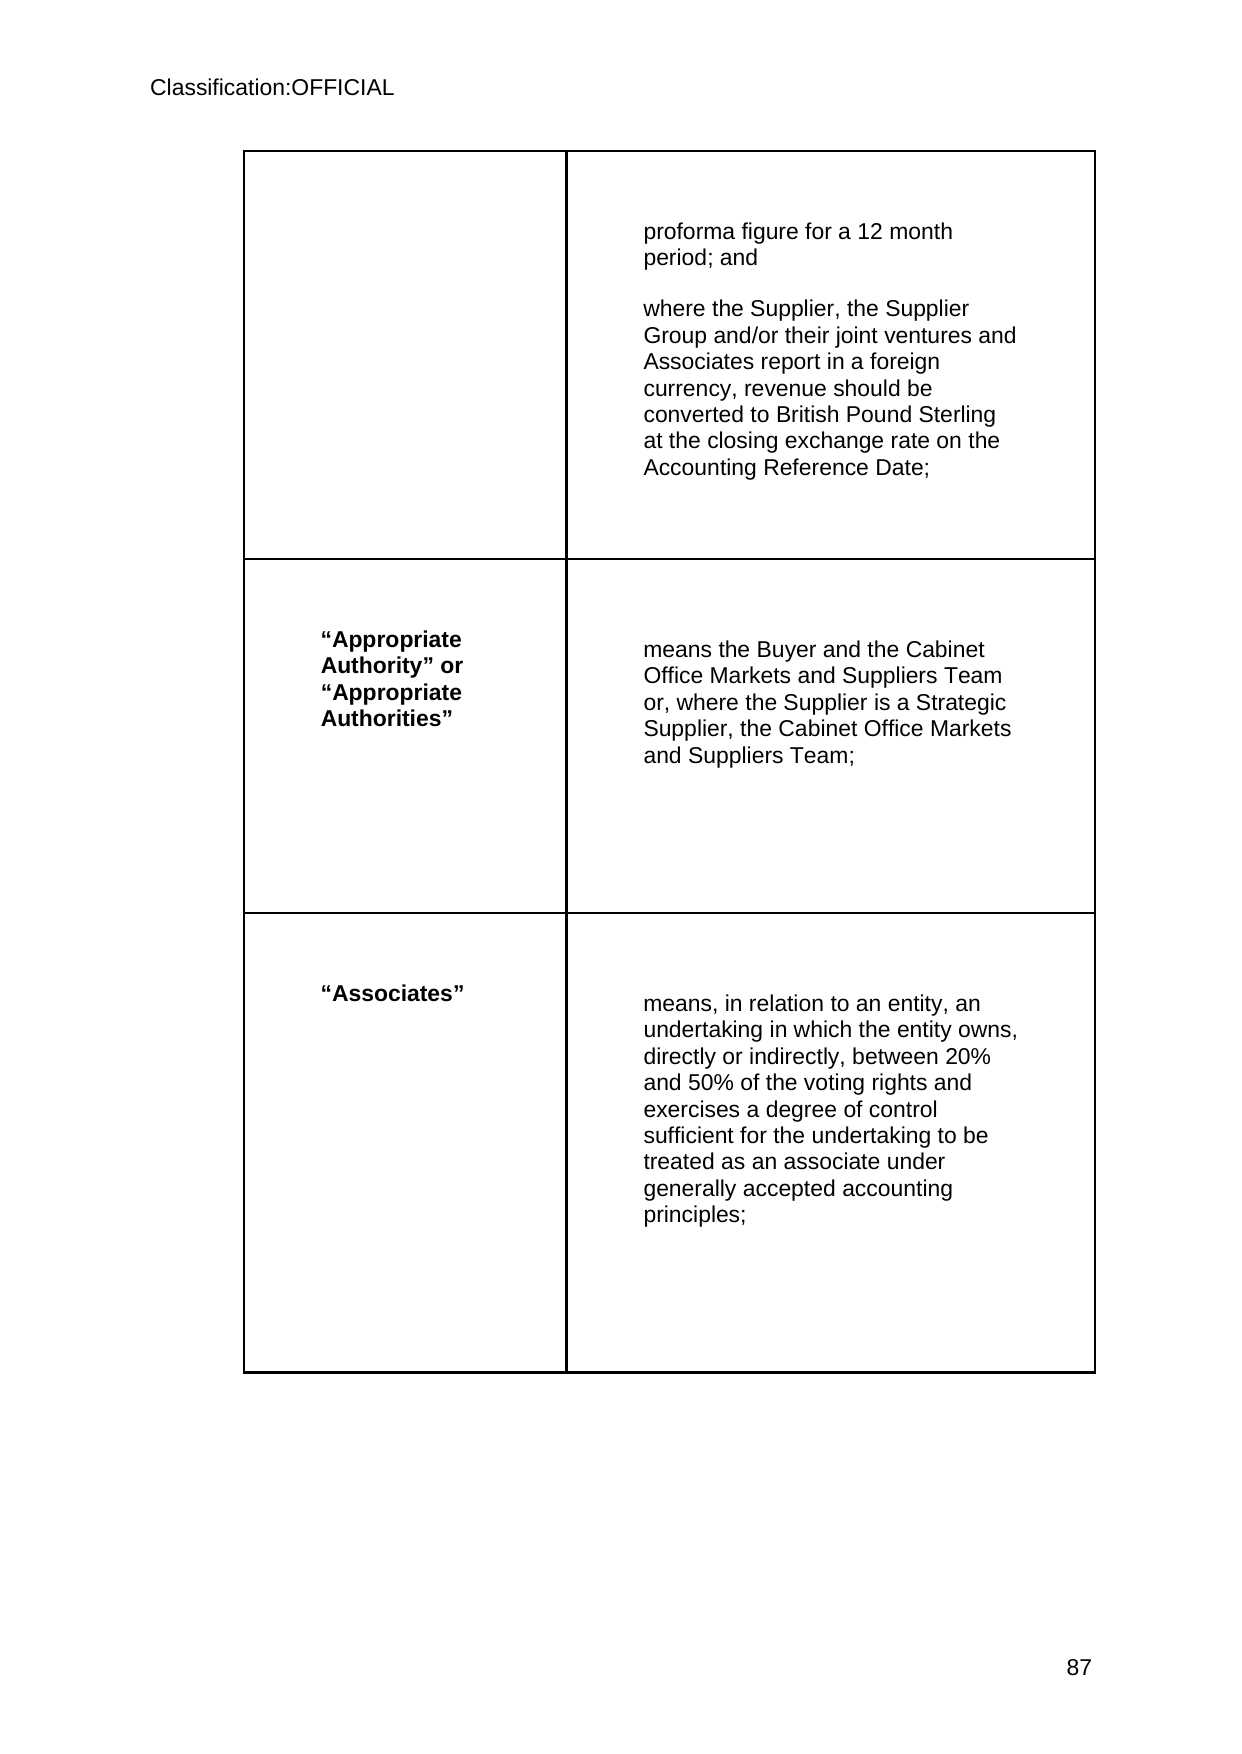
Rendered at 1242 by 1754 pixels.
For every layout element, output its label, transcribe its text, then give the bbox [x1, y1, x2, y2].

table_cell [245, 152, 565, 558]
table_cell “Associates” [245, 914, 565, 1371]
table_cell “Appropriate Authority” or “Appropriate Authorities” [245, 560, 565, 912]
table_cell means the Buyer and the Cabinet Office Markets and Suppliers Team or, where the Supplier is a Strategic Supplier, the Cabinet Office Markets and Suppliers Team; [568, 560, 1094, 912]
table_cell proforma figure for a 12 month period; and where the Supplier, the Supplier Group and/or their joint ventures and Associates report in a foreign currency, revenue should be converted to British Pound Sterling at the closing exchange rate on the Accounting Reference Date; [568, 152, 1094, 558]
table_cell means, in relation to an entity, an undertaking in which the entity owns, directly or indirectly, between 20% and 50% of the voting rights and exercises a degree of control sufficient for the undertaking to be treated as an associate under generally accepted accounting principles; [568, 914, 1094, 1371]
